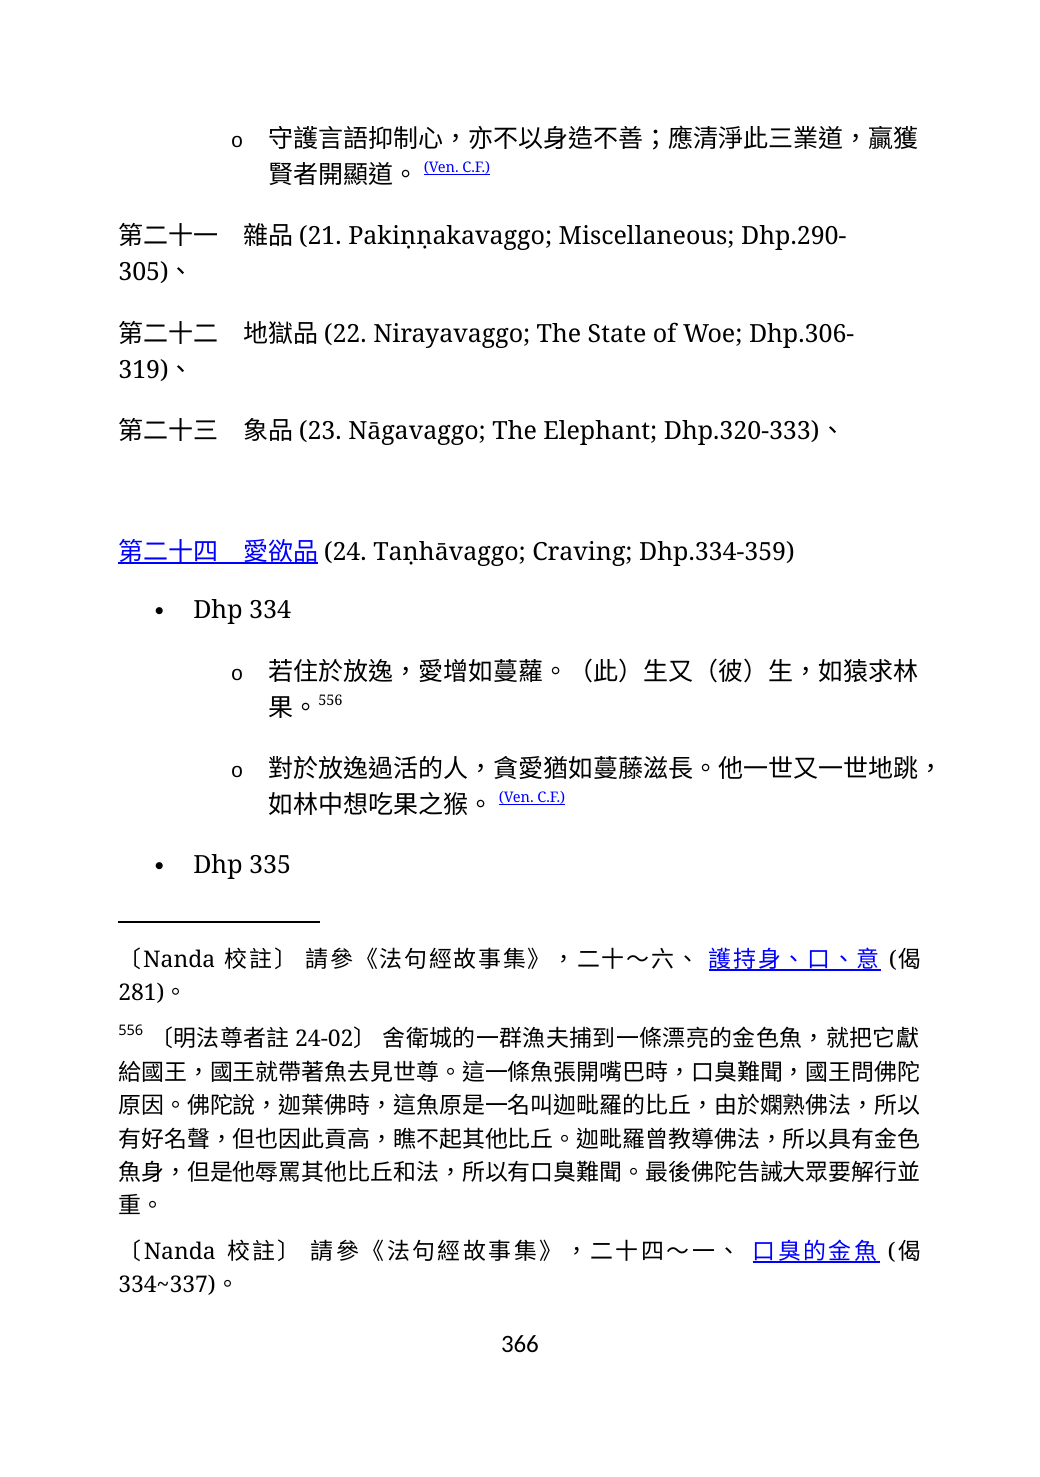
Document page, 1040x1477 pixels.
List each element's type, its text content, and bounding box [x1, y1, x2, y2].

list Dhp 335 [156, 846, 921, 880]
list 對於放逸過活的人，貪愛猶如蔓藤滋長。他一世又一世地跳，如林中想吃果之猴。 (Ven. C.F.) [231, 749, 921, 821]
list 〔Nanda 校註〕 請參《法句經故事集》，二十～六、 護持身、口、意 (偈 281)。 [118, 941, 921, 1007]
text 第二十二 地獄品 (22. Nirayavaggo; The State of Woe; Dhp.306-319)、 [118, 313, 921, 386]
list 守護言語抑制心，亦不以身造不善；應清淨此三業道，贏獲賢者開顯道。 (Ven. C.F.) [231, 118, 921, 191]
list 〔Nanda 校註〕 請參《法句經故事集》，二十四～一、 口臭的金魚 (偈 334~337)。 [118, 1233, 921, 1299]
list 〔明法尊者註24-02〕 舍衛城的一群漁夫捕到一條漂亮的金色魚，就把它獻給國王，國王就帶著魚去見世尊。這一條魚張開嘴巴時，口臭難聞，國王問佛陀原因。佛陀說，迦葉佛時，這魚原是一名叫迦毗羅的比丘，由於嫻熟佛法，所以有好名聲，但也因此貢高，瞧不起其他比丘。迦毗羅曾教導佛法，所以具有金色魚身，但是他辱罵其他比丘和法，所以有口臭難聞。最後佛陀告誡大眾要解行並重。 [118, 1020, 921, 1220]
text 第二十三 象品 (23. Nāgavaggo; The Elephant; Dhp.320-333)、 [118, 411, 921, 447]
text 第二十一 雜品 (21. Pakiṇṇakavaggo; Miscellaneous; Dhp.290-305)、 [118, 216, 921, 288]
list Dhp 334 [156, 592, 921, 626]
list 若住於放逸，愛增如蔓蘿。（此）生又（彼）生，如猿求林果。 [231, 651, 921, 724]
text 第二十四 愛欲品 (24. Taṇhāvaggo; Craving; Dhp.334-359) [118, 531, 921, 567]
